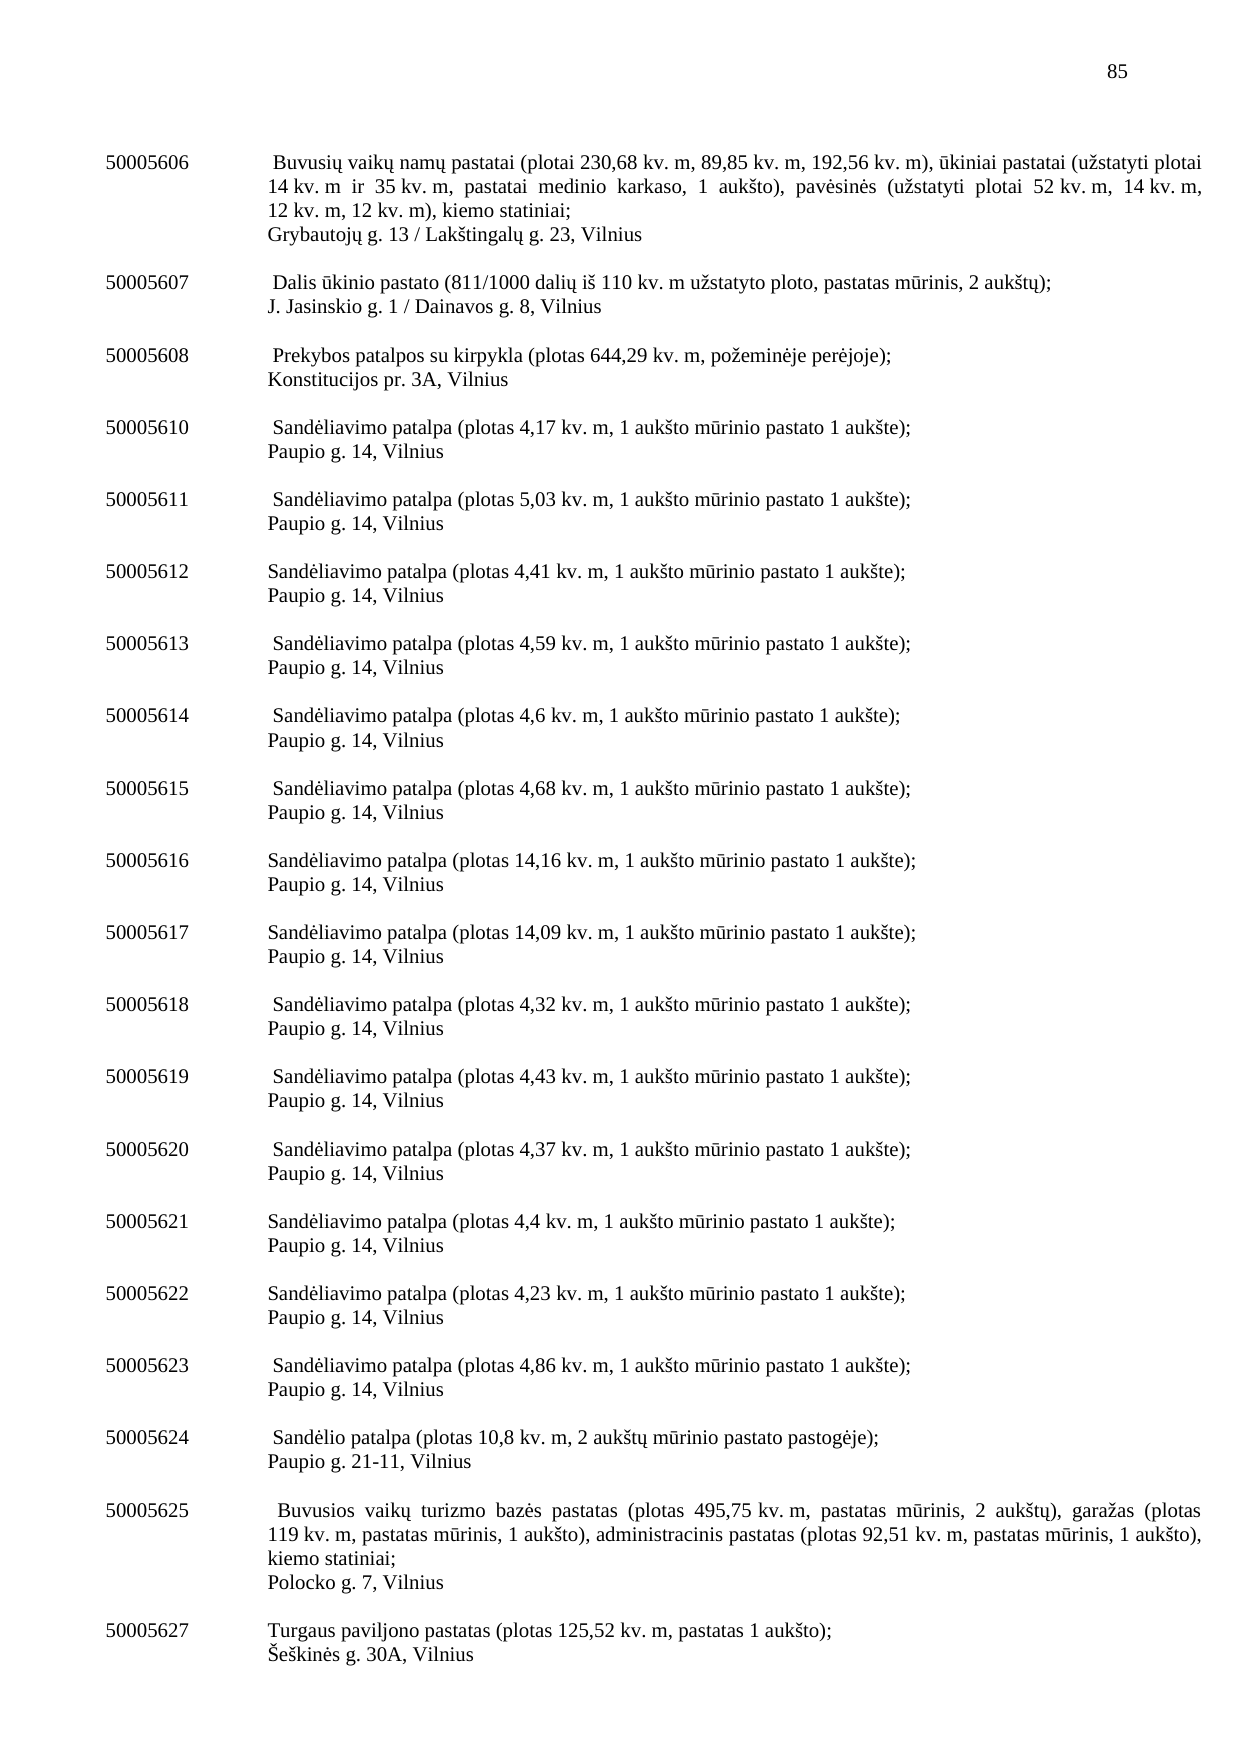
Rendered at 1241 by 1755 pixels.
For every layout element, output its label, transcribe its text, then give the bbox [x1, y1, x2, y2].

table_cell Sandėliavimo patalpa (plotas 5,03 kv. m, 1 aukšto mūrinio pastato 1 aukšte); Paupio g. 14, Vilnius [238, 487, 1213, 559]
table_cell Sandėliavimo patalpa (plotas 4,41 kv. m, 1 aukšto mūrinio pastato 1 aukšte); Paupio g. 14, Vilnius [238, 559, 1213, 631]
table_cell [1213, 343, 1220, 415]
table_cell 50005610 [94, 415, 238, 487]
table_cell Sandėliavimo patalpa (plotas 4,17 kv. m, 1 aukšto mūrinio pastato 1 aukšte); Paupio g. 14, Vilnius [238, 415, 1213, 487]
table_cell Prekybos patalpos su kirpykla (plotas 644,29 kv. m, požeminėje perėjoje); Konstitucijos pr. 3A, Vilnius [238, 343, 1213, 415]
table_cell [1213, 1064, 1220, 1137]
table_cell 50005607 [94, 270, 238, 342]
table_cell 50005621 [94, 1209, 238, 1281]
table_cell Sandėlio patalpa (plotas 10,8 kv. m, 2 aukštų mūrinio pastato pastogėje); Paupio g. 21-11, Vilnius [238, 1425, 1213, 1497]
table_cell Buvusios vaikų turizmo bazės pastatas (plotas 495,75 kv. m, pastatas mūrinis, 2 aukštų), garažas (plotas 119 kv. m, pastatas mūrinis, 1 aukšto), administracinis pastatas (plotas 92,51 kv. m, pastatas mūrinis, 1 aukšto), kiemo statiniai; Polocko g. 7, Vilnius [238, 1498, 1213, 1618]
table_cell [1213, 150, 1220, 270]
table_cell 50005616 [94, 848, 238, 920]
table_cell 50005622 [94, 1281, 238, 1353]
table_cell [1213, 1425, 1220, 1497]
table_cell [1213, 848, 1220, 920]
table_cell 50005624 [94, 1425, 238, 1497]
table_cell [1213, 270, 1220, 342]
table_cell [1213, 1353, 1220, 1425]
table_cell Sandėliavimo patalpa (plotas 4,6 kv. m, 1 aukšto mūrinio pastato 1 aukšte); Paupio g. 14, Vilnius [238, 704, 1213, 776]
table_cell Sandėliavimo patalpa (plotas 14,16 kv. m, 1 aukšto mūrinio pastato 1 aukšte); Paupio g. 14, Vilnius [238, 848, 1213, 920]
table_cell Sandėliavimo patalpa (plotas 4,23 kv. m, 1 aukšto mūrinio pastato 1 aukšte); Paupio g. 14, Vilnius [238, 1281, 1213, 1353]
table_cell 50005617 [94, 920, 238, 992]
table_cell 50005627 [94, 1618, 238, 1690]
table_cell 50005606 [94, 150, 238, 270]
table_cell [1213, 704, 1220, 776]
table_cell 50005625 [94, 1498, 238, 1618]
table_cell Sandėliavimo patalpa (plotas 4,43 kv. m, 1 aukšto mūrinio pastato 1 aukšte); Paupio g. 14, Vilnius [238, 1064, 1213, 1137]
table_cell 50005612 [94, 559, 238, 631]
table_cell [1213, 1137, 1220, 1209]
table_cell Sandėliavimo patalpa (plotas 4,37 kv. m, 1 aukšto mūrinio pastato 1 aukšte); Paupio g. 14, Vilnius [238, 1137, 1213, 1209]
table_cell Sandėliavimo patalpa (plotas 4,59 kv. m, 1 aukšto mūrinio pastato 1 aukšte); Paupio g. 14, Vilnius [238, 631, 1213, 703]
table_cell 50005613 [94, 631, 238, 703]
table_cell [1213, 559, 1220, 631]
table_cell [1213, 1209, 1220, 1281]
table_cell [1213, 487, 1220, 559]
table_cell [1213, 992, 1220, 1064]
table_cell Sandėliavimo patalpa (plotas 4,68 kv. m, 1 aukšto mūrinio pastato 1 aukšte); Paupio g. 14, Vilnius [238, 776, 1213, 848]
table_cell Turgaus paviljono pastatas (plotas 125,52 kv. m, pastatas 1 aukšto); Šeškinės g. 30A, Vilnius [238, 1618, 1213, 1690]
table_cell 50005614 [94, 704, 238, 776]
table_cell Sandėliavimo patalpa (plotas 4,86 kv. m, 1 aukšto mūrinio pastato 1 aukšte); Paupio g. 14, Vilnius [238, 1353, 1213, 1425]
table_cell 50005608 [94, 343, 238, 415]
table_cell 50005611 [94, 487, 238, 559]
table_cell [1213, 1498, 1220, 1618]
table_cell 50005615 [94, 776, 238, 848]
table_cell Dalis ūkinio pastato (811/1000 dalių iš 110 kv. m užstatyto ploto, pastatas mūrinis, 2 aukštų); J. Jasinskio g. 1 / Dainavos g. 8, Vilnius [238, 270, 1213, 342]
table_cell 50005618 [94, 992, 238, 1064]
table_cell Sandėliavimo patalpa (plotas 4,4 kv. m, 1 aukšto mūrinio pastato 1 aukšte); Paupio g. 14, Vilnius [238, 1209, 1213, 1281]
table_cell 50005623 [94, 1353, 238, 1425]
table_cell [1213, 1281, 1220, 1353]
table_cell [1213, 415, 1220, 487]
table_cell 50005620 [94, 1137, 238, 1209]
table_cell [1213, 776, 1220, 848]
table_cell [1213, 1618, 1220, 1690]
table_cell Sandėliavimo patalpa (plotas 14,09 kv. m, 1 aukšto mūrinio pastato 1 aukšte); Paupio g. 14, Vilnius [238, 920, 1213, 992]
table_cell Sandėliavimo patalpa (plotas 4,32 kv. m, 1 aukšto mūrinio pastato 1 aukšte); Paupio g. 14, Vilnius [238, 992, 1213, 1064]
table_cell [1213, 920, 1220, 992]
table_cell Buvusių vaikų namų pastatai (plotai 230,68 kv. m, 89,85 kv. m, 192,56 kv. m), ūkiniai pastatai (užstatyti plotai 14 kv. m ir 35 kv. m, pastatai medinio karkaso, 1 aukšto), pavėsinės (užstatyti plotai 52 kv. m, 14 kv. m, 12 kv. m, 12 kv. m), kiemo statiniai; Grybautojų g. 13 / Lakštingalų g. 23, Vilnius [238, 150, 1213, 270]
table_cell 50005619 [94, 1064, 238, 1137]
table_cell [1213, 631, 1220, 703]
